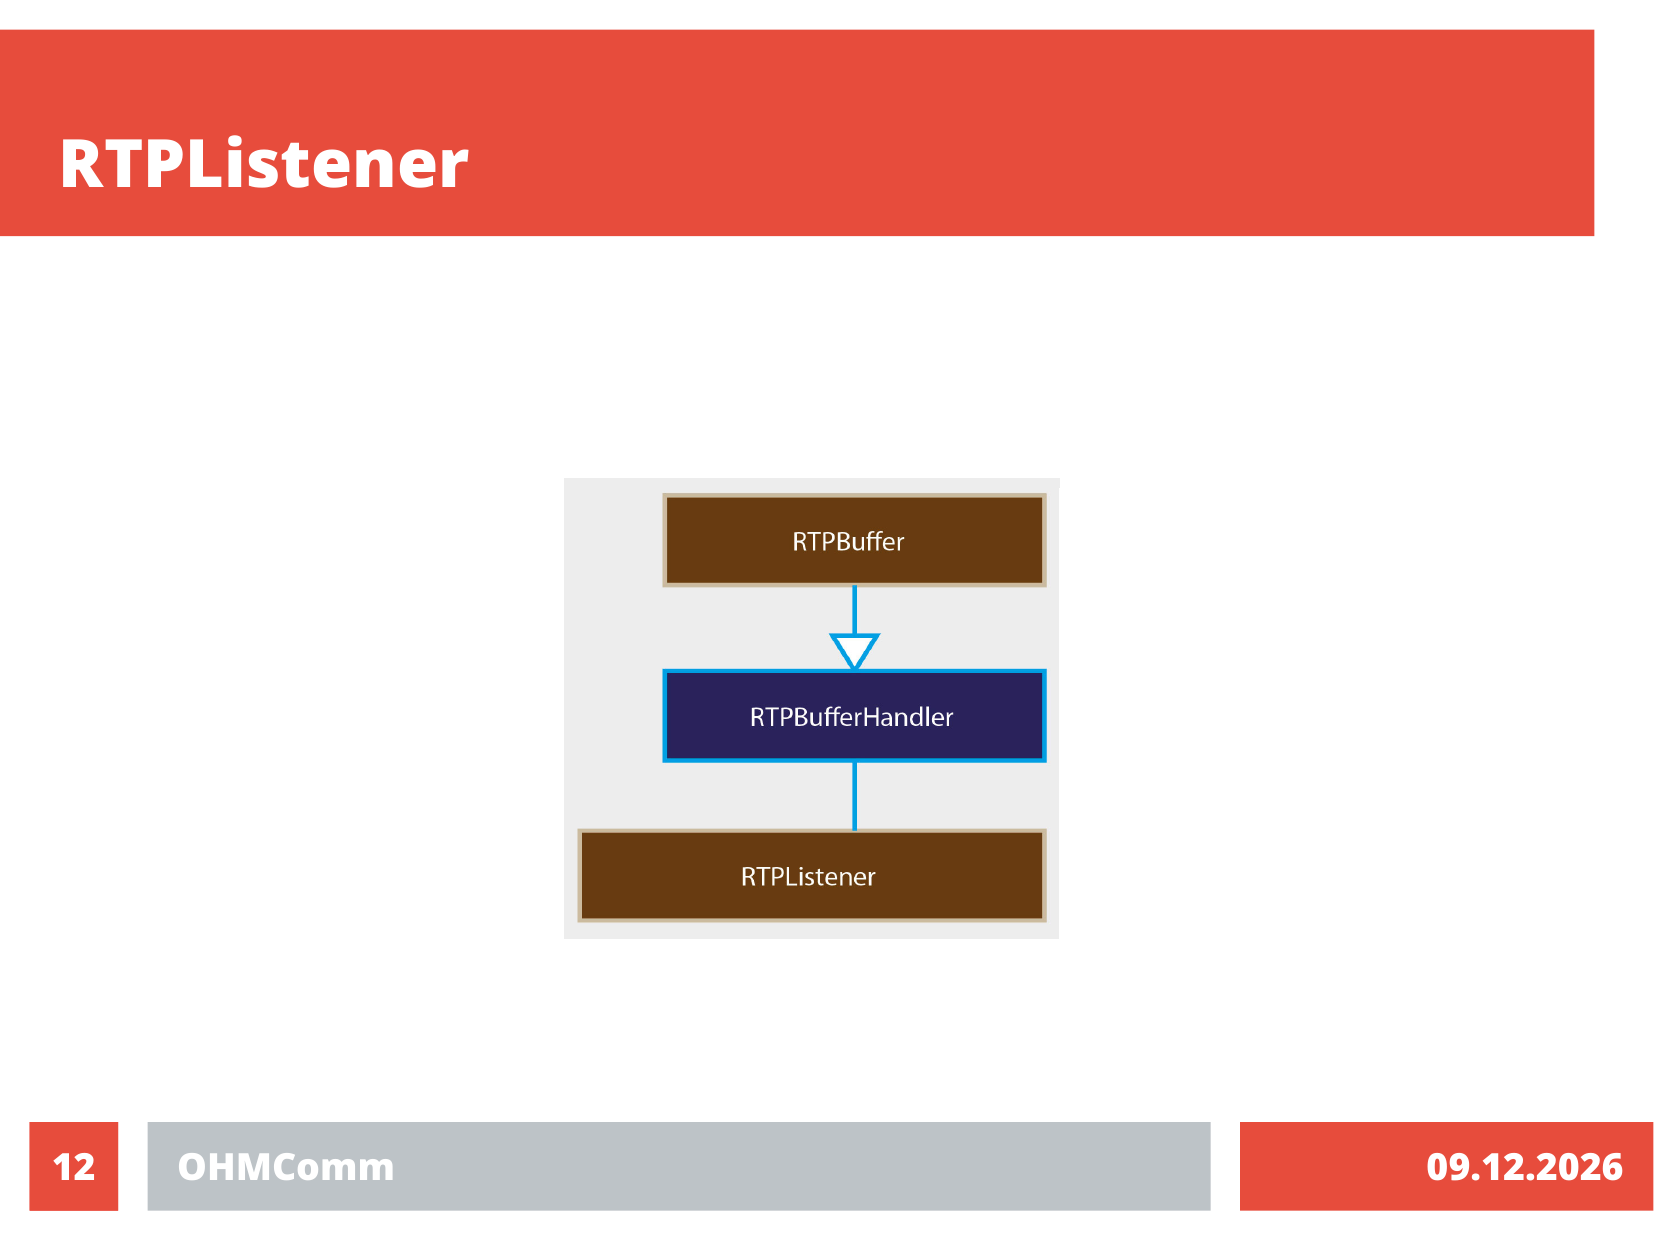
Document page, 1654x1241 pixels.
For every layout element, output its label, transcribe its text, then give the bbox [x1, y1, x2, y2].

picture [564, 478, 1060, 939]
title RTPListener [59, 59, 1595, 207]
